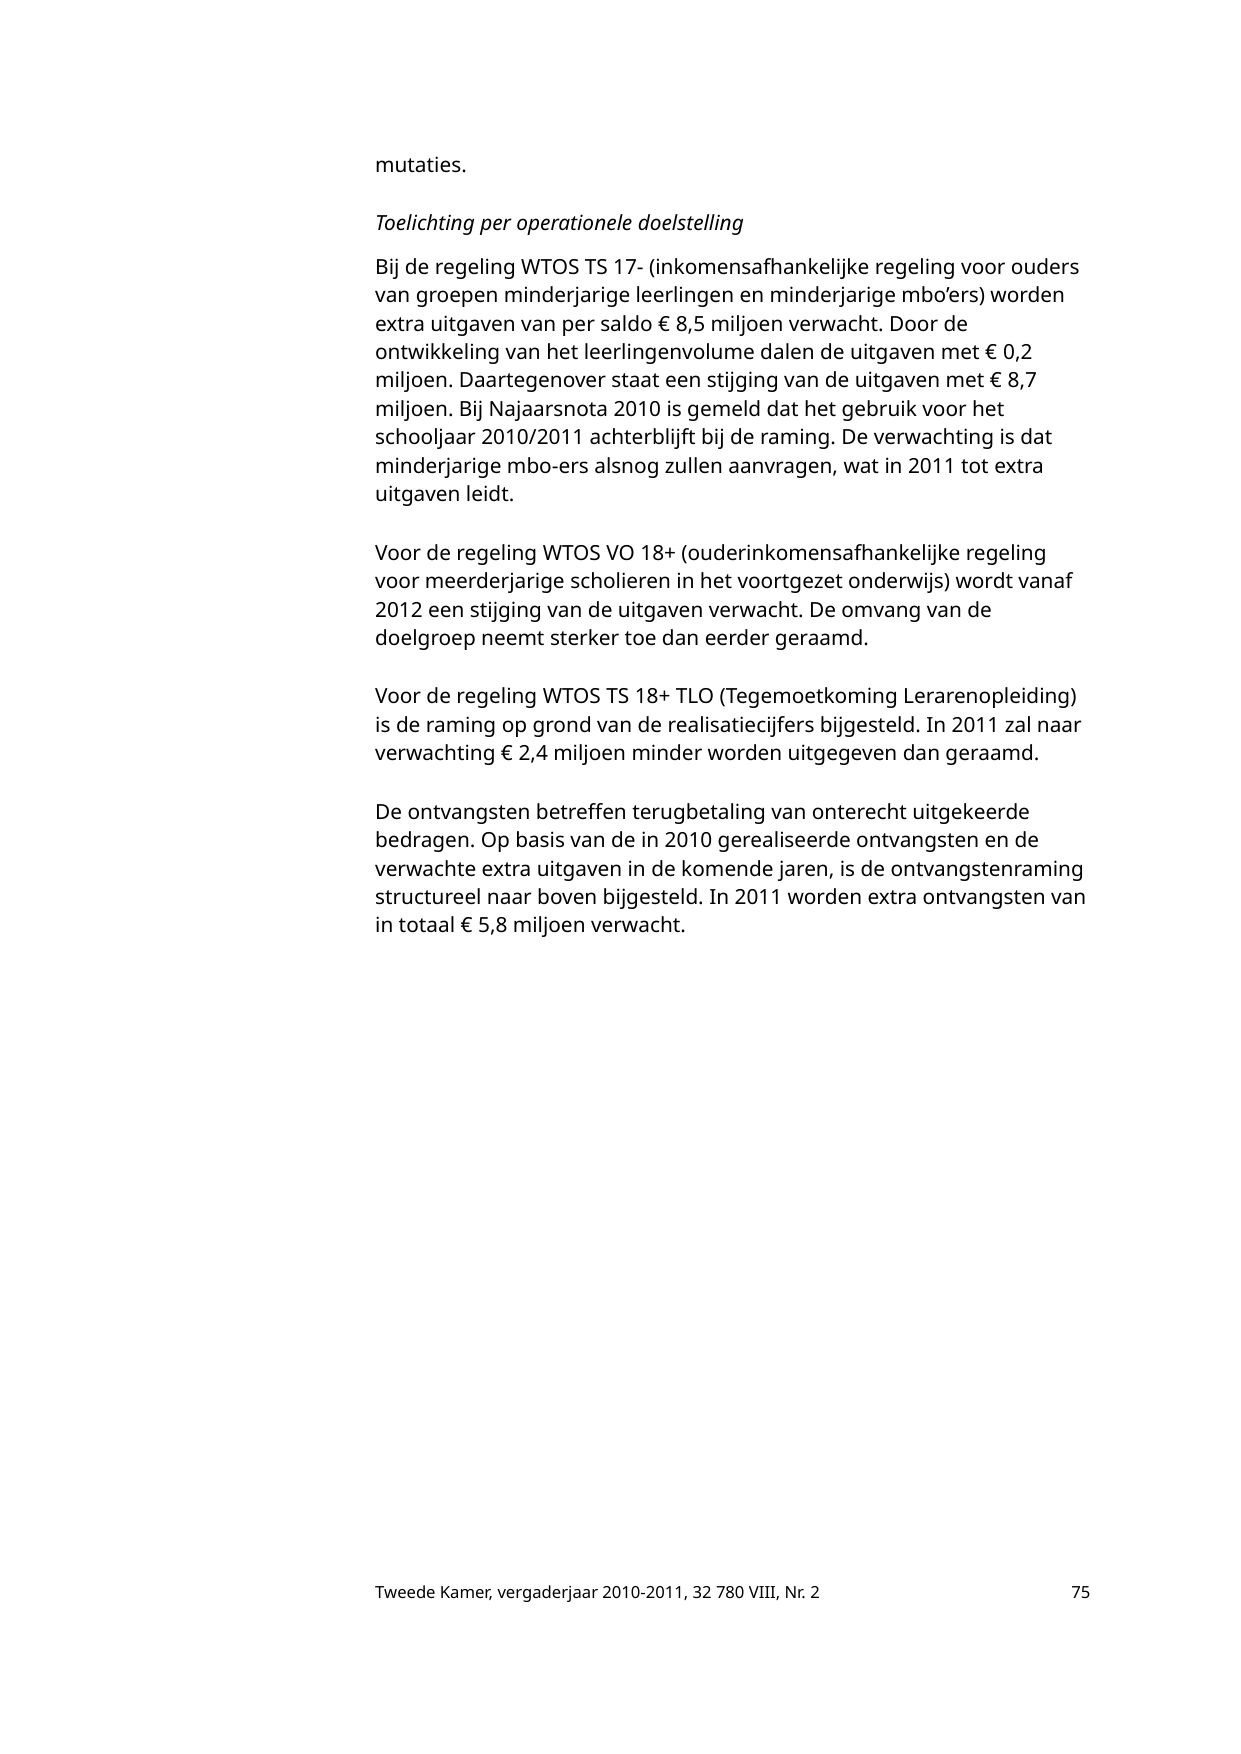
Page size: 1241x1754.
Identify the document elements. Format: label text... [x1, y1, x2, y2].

text Toelichting per operationele doelstelling [375, 208, 1090, 237]
text Voor de regeling WTOS TS 18+ TLO (Tegemoetkoming Lerarenopleiding) is de raming op grond van de realisatiecijfers bijgesteld. In 2011 zal naar verwachting € 2,4 miljoen minder worden uitgegeven dan geraamd. [375, 682, 1090, 767]
text Voor de regeling WTOS VO 18+ (ouderinkomensafhankelijke regeling voor meerderjarige scholieren in het voortgezet onderwijs) wordt vanaf 2012 een stijging van de uitgaven verwacht. De omvang van de doelgroep neemt sterker toe dan eerder geraamd. [375, 538, 1090, 652]
text mutaties. [375, 150, 1090, 178]
text De ontvangsten betreffen terugbetaling van onterecht uitgekeerde bedragen. Op basis van de in 2010 gerealiseerde ontvangsten en de verwachte extra uitgaven in de komende jaren, is de ontvangstenraming structureel naar boven bijgesteld. In 2011 worden extra ontvangsten van in totaal € 5,8 miljoen verwacht. [375, 797, 1090, 939]
text Bij de regeling WTOS TS 17- (inkomensafhankelijke regeling voor ouders van groepen minderjarige leerlingen en minderjarige mbo’ers) worden extra uitgaven van per saldo € 8,5 miljoen verwacht. Door de ontwikkeling van het leerlingenvolume dalen de uitgaven met € 0,2 miljoen. Daartegenover staat een stijging van de uitgaven met € 8,7 miljoen. Bij Najaarsnota 2010 is gemeld dat het gebruik voor het schooljaar 2010/2011 achterblijft bij de raming. De verwachting is dat minderjarige mbo-ers alsnog zullen aanvragen, wat in 2011 tot extra uitgaven leidt. [375, 252, 1090, 508]
